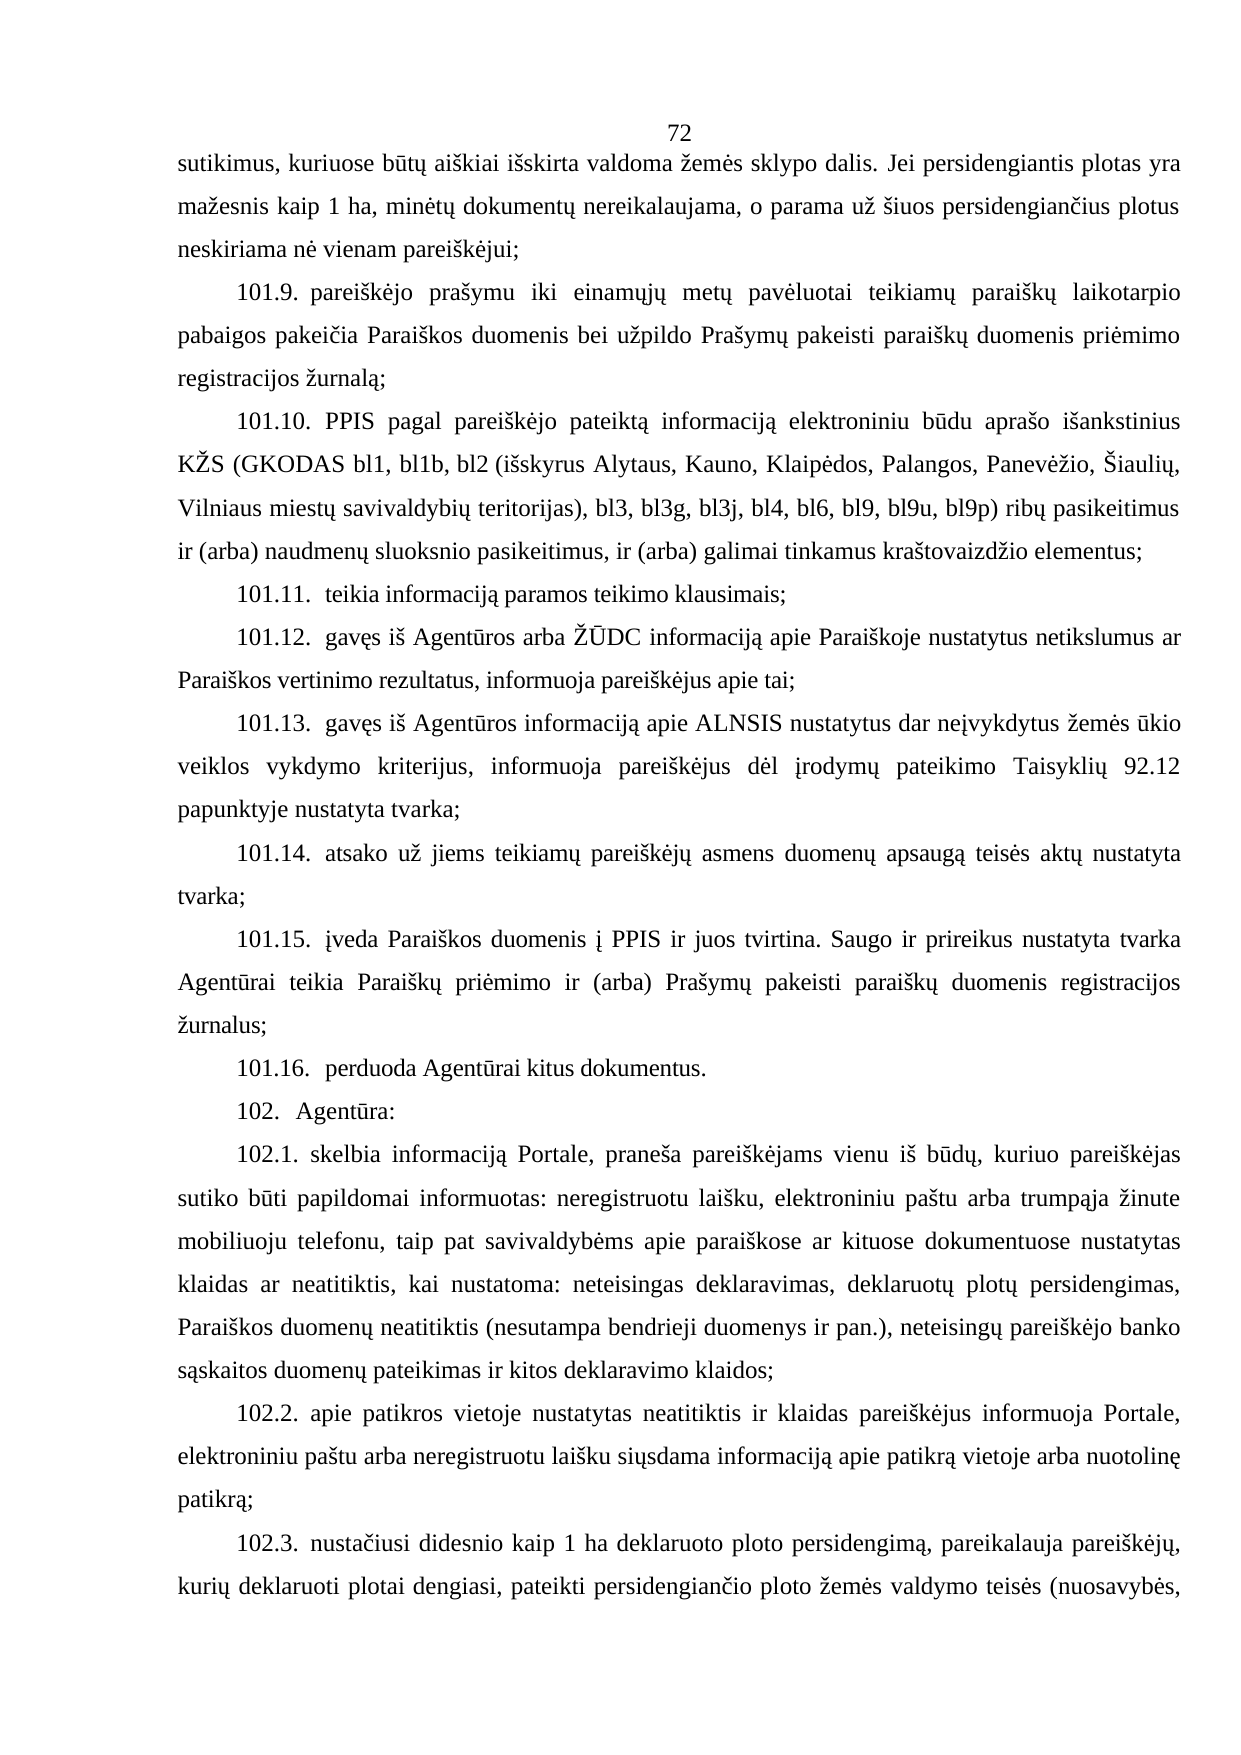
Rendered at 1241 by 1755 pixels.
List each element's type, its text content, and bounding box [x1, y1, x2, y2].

text 101.13. gavęs iš Agentūros informaciją apie ALNSIS nustatytus dar neįvykdytus žemės ūkio veiklos vykdymo kriterijus, informuoja pareiškėjus dėl įrodymų pateikimo Taisyklių 92.12 papunktyje nustatyta tvarka; [177, 708, 1181, 823]
text 102.3. nustačiusi didesnio kaip 1 ha deklaruoto ploto persidengimą, pareikalauja pareiškėjų, kurių deklaruoti plotai dengiasi, pateikti persidengiančio ploto žemės valdymo teisės (nuosavybės, [177, 1528, 1181, 1599]
text 101.16. perduoda Agentūrai kitus dokumentus. [177, 1053, 1181, 1082]
text 101.9. pareiškėjo prašymu iki einamųjų metų pavėluotai teikiamų paraiškų laikotarpio pabaigos pakeičia Paraiškos duomenis bei užpildo Prašymų pakeisti paraiškų duomenis priėmimo registracijos žurnalą; [177, 277, 1181, 392]
text 102.1. skelbia informaciją Portale, praneša pareiškėjams vienu iš būdų, kuriuo pareiškėjas sutiko būti papildomai informuotas: neregistruotu laišku, elektroniniu paštu arba trumpąja žinute mobiliuoju telefonu, taip pat savivaldybėms apie paraiškose ar kituose dokumentuose nustatytas klaidas ar neatitiktis, kai nustatoma: neteisingas deklaravimas, deklaruotų plotų persidengimas, Paraiškos duomenų neatitiktis (nesutampa bendrieji duomenys ir pan.), neteisingų pareiškėjo banko sąskaitos duomenų pateikimas ir kitos deklaravimo klaidos; [177, 1139, 1181, 1384]
text sutikimus, kuriuose būtų aiškiai išskirta valdoma žemės sklypo dalis. Jei persidengiantis plotas yra mažesnis kaip 1 ha, minėtų dokumentų nereikalaujama, o parama už šiuos persidengiančius plotus neskiriama nė vienam pareiškėjui; [177, 148, 1181, 263]
text 102.2. apie patikros vietoje nustatytas neatitiktis ir klaidas pareiškėjus informuoja Portale, elektroniniu paštu arba neregistruotu laišku siųsdama informaciją apie patikrą vietoje arba nuotolinę patikrą; [177, 1398, 1181, 1513]
text 101.15. įveda Paraiškos duomenis į PPIS ir juos tvirtina. Saugo ir prireikus nustatyta tvarka Agentūrai teikia Paraiškų priėmimo ir (arba) Prašymų pakeisti paraiškų duomenis registracijos žurnalus; [177, 924, 1181, 1039]
text 101.14. atsako už jiems teikiamų pareiškėjų asmens duomenų apsaugą teisės aktų nustatyta tvarka; [177, 838, 1181, 909]
text 101.10. PPIS pagal pareiškėjo pateiktą informaciją elektroniniu būdu aprašo išankstinius KŽS (GKODAS bl1, bl1b, bl2 (išskyrus Alytaus, Kauno, Klaipėdos, Palangos, Panevėžio, Šiaulių, Vilniaus miestų savivaldybių teritorijas), bl3, bl3g, bl3j, bl4, bl6, bl9, bl9u, bl9p) ribų pasikeitimus ir (arba) naudmenų sluoksnio pasikeitimus, ir (arba) galimai tinkamus kraštovaizdžio elementus; [177, 406, 1181, 564]
text 102. Agentūra: [177, 1096, 1181, 1125]
text 101.12. gavęs iš Agentūros arba ŽŪDC informaciją apie Paraiškoje nustatytus netikslumus ar Paraiškos vertinimo rezultatus, informuoja pareiškėjus apie tai; [177, 622, 1181, 694]
text 101.11. teikia informaciją paramos teikimo klausimais; [177, 579, 1181, 608]
